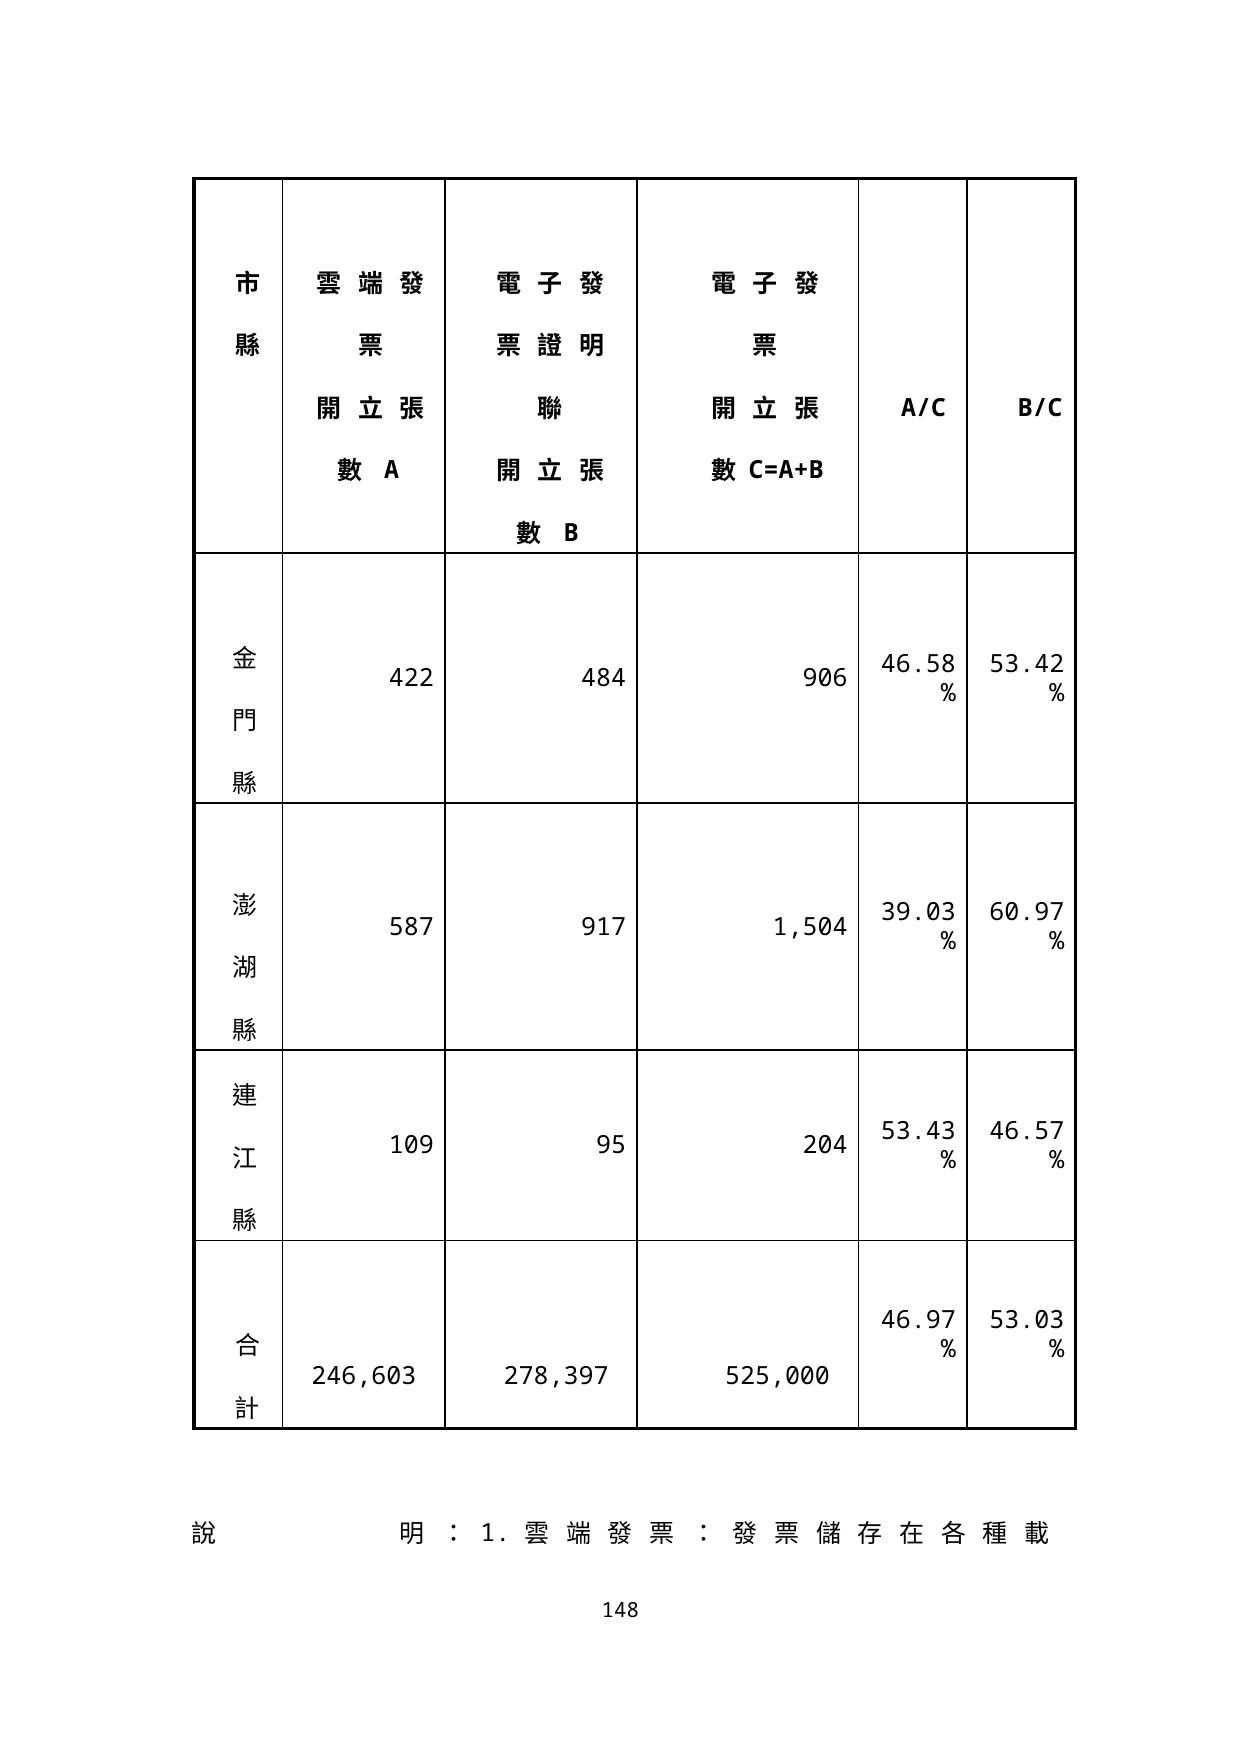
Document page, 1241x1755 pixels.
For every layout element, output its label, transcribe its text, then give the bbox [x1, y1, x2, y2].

table_cell 澎湖縣 [196, 804, 282, 1049]
table_cell 246,603 [283, 1241, 444, 1427]
table_cell 278,397 [446, 1241, 636, 1427]
table_cell 109 [283, 1051, 444, 1240]
table_cell 46.58% [859, 554, 966, 802]
table_cell 46.57% [968, 1051, 1074, 1240]
table_cell 53.42% [968, 554, 1074, 802]
table_header B/C [968, 180, 1074, 552]
table_cell 金門縣 [196, 554, 282, 802]
table_cell 484 [446, 554, 636, 802]
table_cell 53.03% [968, 1241, 1074, 1427]
table_cell 1,504 [638, 804, 858, 1049]
table_header 市縣 [196, 180, 282, 552]
table_header A/C [859, 180, 966, 552]
table_cell 525,000 [638, 1241, 858, 1427]
table_cell 53.43% [859, 1051, 966, 1240]
table_cell 合 計 [196, 1241, 282, 1427]
table_cell 連江縣 [196, 1051, 282, 1240]
text 說 明：1.雲端發票：發票儲存在各種載 [183, 1490, 1058, 1552]
table_cell 422 [283, 554, 444, 802]
table_header 電子發票 開立張數C=A+B [638, 180, 858, 552]
table_cell 917 [446, 804, 636, 1049]
table_cell 60.97% [968, 804, 1074, 1049]
table_cell 587 [283, 804, 444, 1049]
table_cell 95 [446, 1051, 636, 1240]
table_header 電子發票證明聯 開立張數B [446, 180, 636, 552]
table_cell 39.03% [859, 804, 966, 1049]
table_cell 906 [638, 554, 858, 802]
table_cell 46.97% [859, 1241, 966, 1427]
table_cell 204 [638, 1051, 858, 1240]
table_header 雲端發票 開立張數A [283, 180, 444, 552]
